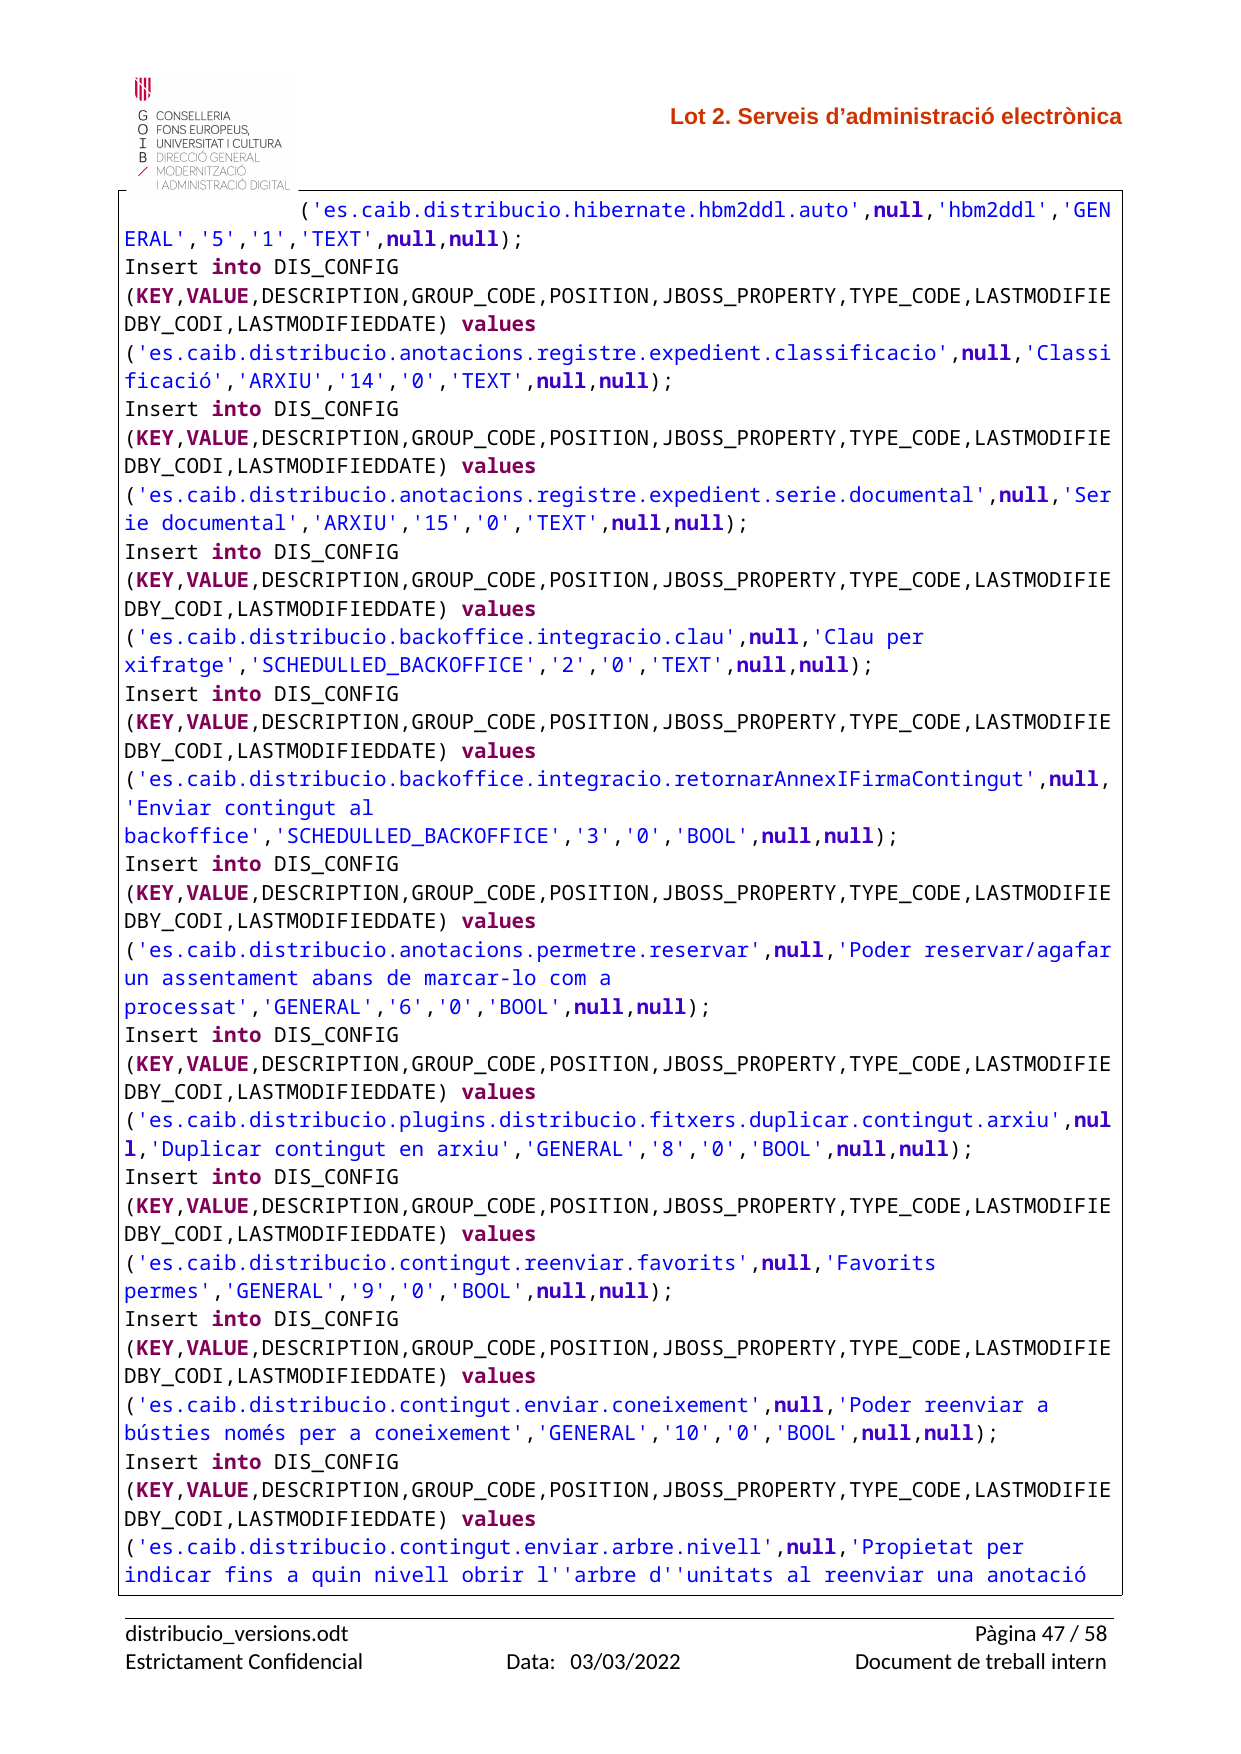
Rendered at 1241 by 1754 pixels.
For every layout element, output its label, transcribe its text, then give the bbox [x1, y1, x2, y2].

table_header ('es.caib.distribucio.hibernate.hbm2ddl.auto',null,'hbm2ddl','GENERAL','5','1','TEXT',null,null); Insert into DIS_CONFIG (KEY,VALUE,DESCRIPTION,GROUP_CODE,POSITION,JBOSS_PROPERTY,TYPE_CODE,LASTMODIFIEDBY_CODI,LASTMODIFIEDDATE) values ('es.caib.distribucio.anotacions.registre.expedient.classificacio',null,'Classificació','ARXIU','14','0','TEXT',null,null); Insert into DIS_CONFIG (KEY,VALUE,DESCRIPTION,GROUP_CODE,POSITION,JBOSS_PROPERTY,TYPE_CODE,LASTMODIFIEDBY_CODI,LASTMODIFIEDDATE) values ('es.caib.distribucio.anotacions.registre.expedient.serie.documental',null,'Serie documental','ARXIU','15','0','TEXT',null,null); Insert into DIS_CONFIG (KEY,VALUE,DESCRIPTION,GROUP_CODE,POSITION,JBOSS_PROPERTY,TYPE_CODE,LASTMODIFIEDBY_CODI,LASTMODIFIEDDATE) values ('es.caib.distribucio.backoffice.integracio.clau',null,'Clau per xifratge','SCHEDULLED_BACKOFFICE','2','0','TEXT',null,null); Insert into DIS_CONFIG (KEY,VALUE,DESCRIPTION,GROUP_CODE,POSITION,JBOSS_PROPERTY,TYPE_CODE,LASTMODIFIEDBY_CODI,LASTMODIFIEDDATE) values ('es.caib.distribucio.backoffice.integracio.retornarAnnexIFirmaContingut',null,'Enviar contingut al backoffice','SCHEDULLED_BACKOFFICE','3','0','BOOL',null,null); Insert into DIS_CONFIG (KEY,VALUE,DESCRIPTION,GROUP_CODE,POSITION,JBOSS_PROPERTY,TYPE_CODE,LASTMODIFIEDBY_CODI,LASTMODIFIEDDATE) values ('es.caib.distribucio.anotacions.permetre.reservar',null,'Poder reservar/agafar un assentament abans de marcar-lo com a processat','GENERAL','6','0','BOOL',null,null); Insert into DIS_CONFIG (KEY,VALUE,DESCRIPTION,GROUP_CODE,POSITION,JBOSS_PROPERTY,TYPE_CODE,LASTMODIFIEDBY_CODI,LASTMODIFIEDDATE) values ('es.caib.distribucio.plugins.distribucio.fitxers.duplicar.contingut.arxiu',null,'Duplicar contingut en arxiu','GENERAL','8','0','BOOL',null,null); Insert into DIS_CONFIG (KEY,VALUE,DESCRIPTION,GROUP_CODE,POSITION,JBOSS_PROPERTY,TYPE_CODE,LASTMODIFIEDBY_CODI,LASTMODIFIEDDATE) values ('es.caib.distribucio.contingut.reenviar.favorits',null,'Favorits permes','GENERAL','9','0','BOOL',null,null); Insert into DIS_CONFIG (KEY,VALUE,DESCRIPTION,GROUP_CODE,POSITION,JBOSS_PROPERTY,TYPE_CODE,LASTMODIFIEDBY_CODI,LASTMODIFIEDDATE) values ('es.caib.distribucio.contingut.enviar.coneixement',null,'Poder reenviar a bústies només per a coneixement','GENERAL','10','0','BOOL',null,null); Insert into DIS_CONFIG (KEY,VALUE,DESCRIPTION,GROUP_CODE,POSITION,JBOSS_PROPERTY,TYPE_CODE,LASTMODIFIEDBY_CODI,LASTMODIFIEDDATE) values ('es.caib.distribucio.contingut.enviar.arbre.nivell',null,'Propietat per indicar fins a quin nivell obrir l''arbre d''unitats al reenviar una anotació [119, 191, 1122, 1595]
picture [126, 70, 299, 197]
